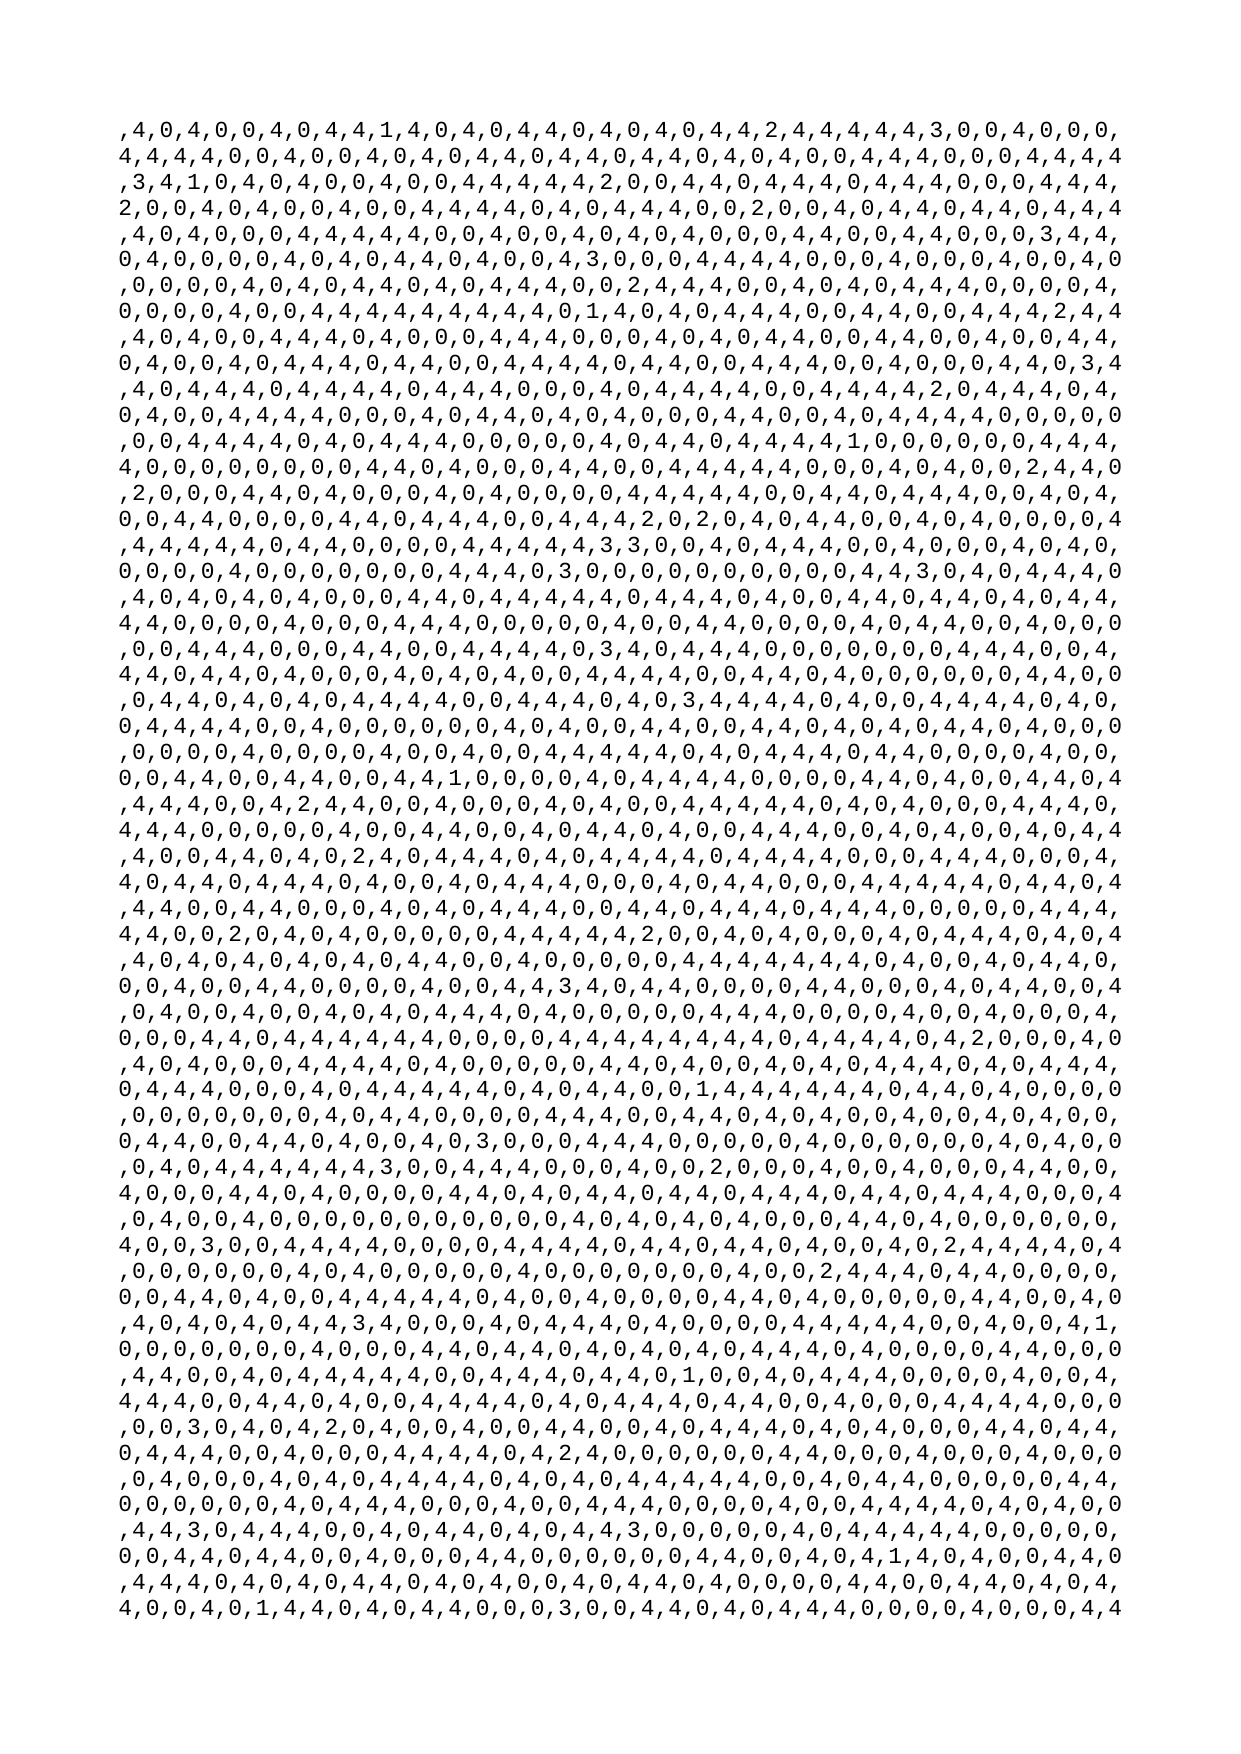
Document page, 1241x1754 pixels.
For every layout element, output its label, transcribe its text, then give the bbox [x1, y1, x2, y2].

text ,4,0,4,0,0,4,0,4,4,1,4,0,4,0,4,4,0,4,0,4,0,4,4,2,4,4,4,4,4,3,0,0,4,0,0,0,4,4,4,4,0,0,4,0,0,4,0,4,0,4,4,0,4,4,0,4,4,0,4,0,4,0,0,4,4,4,0,0,0,4,4,4,4,3,4,1,0,4,0,4,0,0,4,0,0,4,4,4,4,4,2,0,0,4,4,0,4,4,4,0,4,4,4,0,0,0,4,4,4,2,0,0,4,0,4,0,0,4,0,0,4,4,4,4,0,4,0,4,4,4,0,0,2,0,0,4,0,4,4,0,4,4,0,4,4,4,4,0,4,0,0,0,4,4,4,4,4,0,0,4,0,0,4,0,4,0,4,0,0,0,4,4,0,0,4,4,0,0,0,3,4,4,0,4,0,0,0,0,4,0,4,0,4,4,0,4,0,0,4,3,0,0,0,4,4,4,4,0,0,0,4,0,0,0,4,0,0,4,0,0,0,0,0,4,0,4,0,4,4,0,4,0,4,4,4,0,0,2,4,4,4,0,0,4,0,4,0,4,4,4,0,0,0,0,4,0,0,0,0,4,0,0,4,4,4,4,4,4,4,4,4,0,1,4,0,4,0,4,4,4,0,0,4,4,0,0,4,4,4,2,4,4,4,0,4,0,0,4,4,4,0,4,0,0,0,4,4,4,0,0,0,4,0,4,0,4,4,0,0,4,4,0,0,4,0,0,4,4,0,4,0,0,4,0,4,4,4,0,4,4,0,0,4,4,4,4,0,4,4,0,0,4,4,4,0,0,4,0,0,0,4,4,0,3,4,4,0,4,4,4,0,4,4,4,4,0,4,4,4,0,0,0,4,0,4,4,4,4,0,0,4,4,4,4,2,0,4,4,4,0,4,0,4,0,0,4,4,4,4,0,0,0,4,0,4,4,0,4,0,4,0,0,0,4,4,0,0,4,0,4,4,4,4,0,0,0,0,0,0,0,4,4,4,4,0,4,0,4,4,4,0,0,0,0,0,4,0,4,4,0,4,4,4,4,1,0,0,0,0,0,0,4,4,4,4,0,0,0,0,0,0,0,0,4,4,0,4,0,0,0,4,4,0,0,4,4,4,4,4,0,0,0,4,0,4,0,0,2,4,4,0,2,0,0,0,4,4,0,4,0,0,0,4,0,4,0,0,0,0,4,4,4,4,4,0,0,4,4,0,4,4,4,0,0,4,0,4,0,0,4,4,0,0,0,0,4,4,0,4,4,4,0,0,4,4,4,2,0,2,0,4,0,4,4,0,0,4,0,4,0,0,0,0,4,4,4,4,4,4,0,4,4,0,0,0,0,4,4,4,4,4,3,3,0,0,4,0,4,4,4,0,0,4,0,0,0,4,0,4,0,0,0,0,0,4,0,0,0,0,0,0,0,4,4,4,0,3,0,0,0,0,0,0,0,0,0,0,4,4,3,0,4,0,4,4,4,0,4,0,4,0,4,0,4,0,0,0,4,4,0,4,4,4,4,4,0,4,4,4,0,4,0,0,4,4,0,4,4,0,4,0,4,4,4,4,0,0,0,0,4,0,0,0,4,4,4,0,0,0,0,0,4,0,0,4,4,0,0,0,0,4,0,4,4,0,0,4,0,0,0,0,0,4,4,4,0,0,0,4,4,0,0,4,4,4,4,0,3,4,0,4,4,4,0,0,0,0,0,0,0,4,4,4,0,0,4,4,4,0,4,4,0,4,0,0,0,4,0,4,0,4,0,0,4,4,4,4,0,0,4,4,0,4,0,0,0,0,0,0,4,4,0,0,0,4,4,0,4,0,4,0,4,4,4,4,0,0,4,4,4,0,4,0,3,4,4,4,4,0,4,0,0,4,4,4,4,0,4,0,0,4,4,4,4,0,0,4,0,0,0,0,0,0,4,0,4,0,0,4,4,0,0,4,4,0,4,0,4,0,4,4,0,4,0,0,0,0,0,0,0,4,0,0,0,0,4,0,0,4,0,0,4,4,4,4,4,0,4,0,4,4,4,0,4,4,0,0,0,0,4,0,0,0,0,4,4,0,0,4,4,0,0,4,4,1,0,0,0,0,4,0,4,4,4,4,0,0,0,0,4,4,0,4,0,0,4,4,0,4,4,4,4,0,0,4,2,4,4,0,0,4,0,0,0,4,0,4,0,0,4,4,4,4,4,0,4,0,4,0,0,0,4,4,4,0,4,4,4,0,0,0,0,0,4,0,0,4,4,0,0,4,0,4,4,0,4,0,0,4,4,4,0,0,4,0,4,0,0,4,0,4,4,4,0,0,4,4,0,4,0,2,4,0,4,4,4,0,4,0,4,4,4,4,0,4,4,4,4,0,0,0,4,4,4,0,0,0,4,4,0,4,4,0,4,4,4,0,4,0,0,4,0,4,4,4,0,0,0,4,0,4,4,0,0,0,4,4,4,4,4,0,4,4,0,4,4,4,0,0,4,4,0,0,0,4,0,4,0,4,4,4,0,0,4,4,0,4,4,4,0,4,4,4,0,0,0,0,0,4,4,4,4,4,0,0,2,0,4,0,4,0,0,0,0,0,4,4,4,4,4,2,0,0,4,0,4,0,0,0,4,0,4,4,4,0,4,0,4,4,0,4,0,4,0,4,0,4,0,4,4,0,0,4,0,0,0,0,0,4,4,4,4,4,4,4,0,4,0,0,4,0,4,4,0,0,0,4,0,0,4,4,0,0,0,0,4,0,0,4,4,3,4,0,4,4,0,0,0,0,4,4,0,0,0,4,0,4,4,0,0,4,0,4,0,0,4,0,0,4,0,4,0,4,4,4,0,4,0,0,0,0,0,4,4,4,0,0,0,0,4,0,0,4,0,0,0,4,0,0,0,4,4,0,4,4,4,4,4,4,0,0,0,0,4,4,4,4,4,4,4,4,0,4,4,4,4,0,4,2,0,0,0,4,0,4,0,4,0,0,0,4,4,4,4,0,4,0,0,0,0,0,4,4,0,4,0,0,4,0,4,0,4,4,4,0,4,0,4,4,4,0,4,4,4,0,0,0,4,0,4,4,4,4,4,0,4,0,4,4,0,0,1,4,4,4,4,4,4,0,4,4,0,4,0,0,0,0,0,0,0,0,0,0,0,4,0,4,4,0,0,0,0,4,4,4,0,0,4,4,0,4,0,4,0,0,4,0,0,4,0,4,0,0,0,4,4,0,0,4,4,0,4,0,0,4,0,3,0,0,0,4,4,4,0,0,0,0,0,4,0,0,0,0,0,0,4,0,4,0,0,0,4,0,4,4,4,4,4,4,3,0,0,4,4,4,0,0,0,4,0,0,2,0,0,0,4,0,0,4,0,0,0,4,4,0,0,4,0,0,0,4,4,0,4,0,0,0,0,4,4,0,4,0,4,4,0,4,4,0,4,4,4,0,4,4,0,4,4,4,0,0,0,4,0,4,0,0,4,0,0,0,0,0,0,0,0,0,0,0,4,0,4,0,4,0,4,0,0,0,4,4,0,4,0,0,0,0,0,0,4,0,0,3,0,0,4,4,4,4,0,0,0,0,4,4,4,4,0,4,4,0,4,4,0,4,0,0,4,0,2,4,4,4,4,0,4,0,0,0,0,0,0,4,0,4,0,0,0,0,0,4,0,0,0,0,0,0,0,4,0,0,2,4,4,4,0,4,4,0,0,0,0,0,0,4,4,0,4,0,0,4,4,4,4,4,0,4,0,0,4,0,0,0,0,4,4,0,4,0,0,0,0,0,4,4,0,0,4,0,4,0,4,0,4,0,4,4,3,4,0,0,0,4,0,4,4,4,0,4,0,0,0,0,4,4,4,4,4,0,0,4,0,0,4,1,0,0,0,0,0,0,0,4,0,0,0,4,4,0,4,4,0,4,0,4,0,4,0,4,4,4,0,4,0,0,0,0,4,4,0,0,0,4,4,0,0,4,0,4,4,4,4,4,0,0,4,4,4,0,4,4,0,1,0,0,4,0,4,4,4,0,0,0,0,4,0,0,4,4,4,4,0,0,4,4,0,4,0,0,4,4,4,4,0,4,0,4,4,4,0,4,4,0,0,4,0,0,0,4,4,4,4,0,0,0,0,0,3,0,4,0,4,2,0,4,0,0,4,0,0,4,4,0,0,4,0,4,4,4,0,4,0,4,0,0,0,4,4,0,4,4,0,4,4,4,0,0,4,0,0,0,4,4,4,4,0,4,2,4,0,0,0,0,0,0,4,4,0,0,0,4,0,0,0,4,0,0,0,0,4,0,0,0,4,0,4,0,4,4,4,4,0,4,0,4,0,4,4,4,4,4,0,0,4,0,4,4,0,0,0,0,0,4,4,0,0,0,0,0,0,4,0,4,4,4,0,0,0,4,0,0,4,4,4,0,0,0,0,4,0,0,4,4,4,4,0,4,0,4,0,0,4,4,3,0,4,4,4,0,0,4,0,4,4,0,4,0,4,4,3,0,0,0,0,0,4,0,4,4,4,4,4,0,0,0,0,0,0,0,4,4,0,4,4,0,0,4,0,0,0,4,4,0,0,0,0,0,0,4,4,0,0,4,0,4,1,4,0,4,0,0,4,4,0,4,4,4,0,4,0,4,0,4,4,0,4,0,4,0,0,4,0,4,4,0,4,0,0,0,0,4,4,0,0,4,4,0,4,0,4,4,0,0,4,0,1,4,4,0,4,0,4,4,0,0,0,3,0,0,4,4,0,4,0,4,4,4,0,0,0,0,4,0,0,0,4,4 [118, 118, 1122, 1622]
